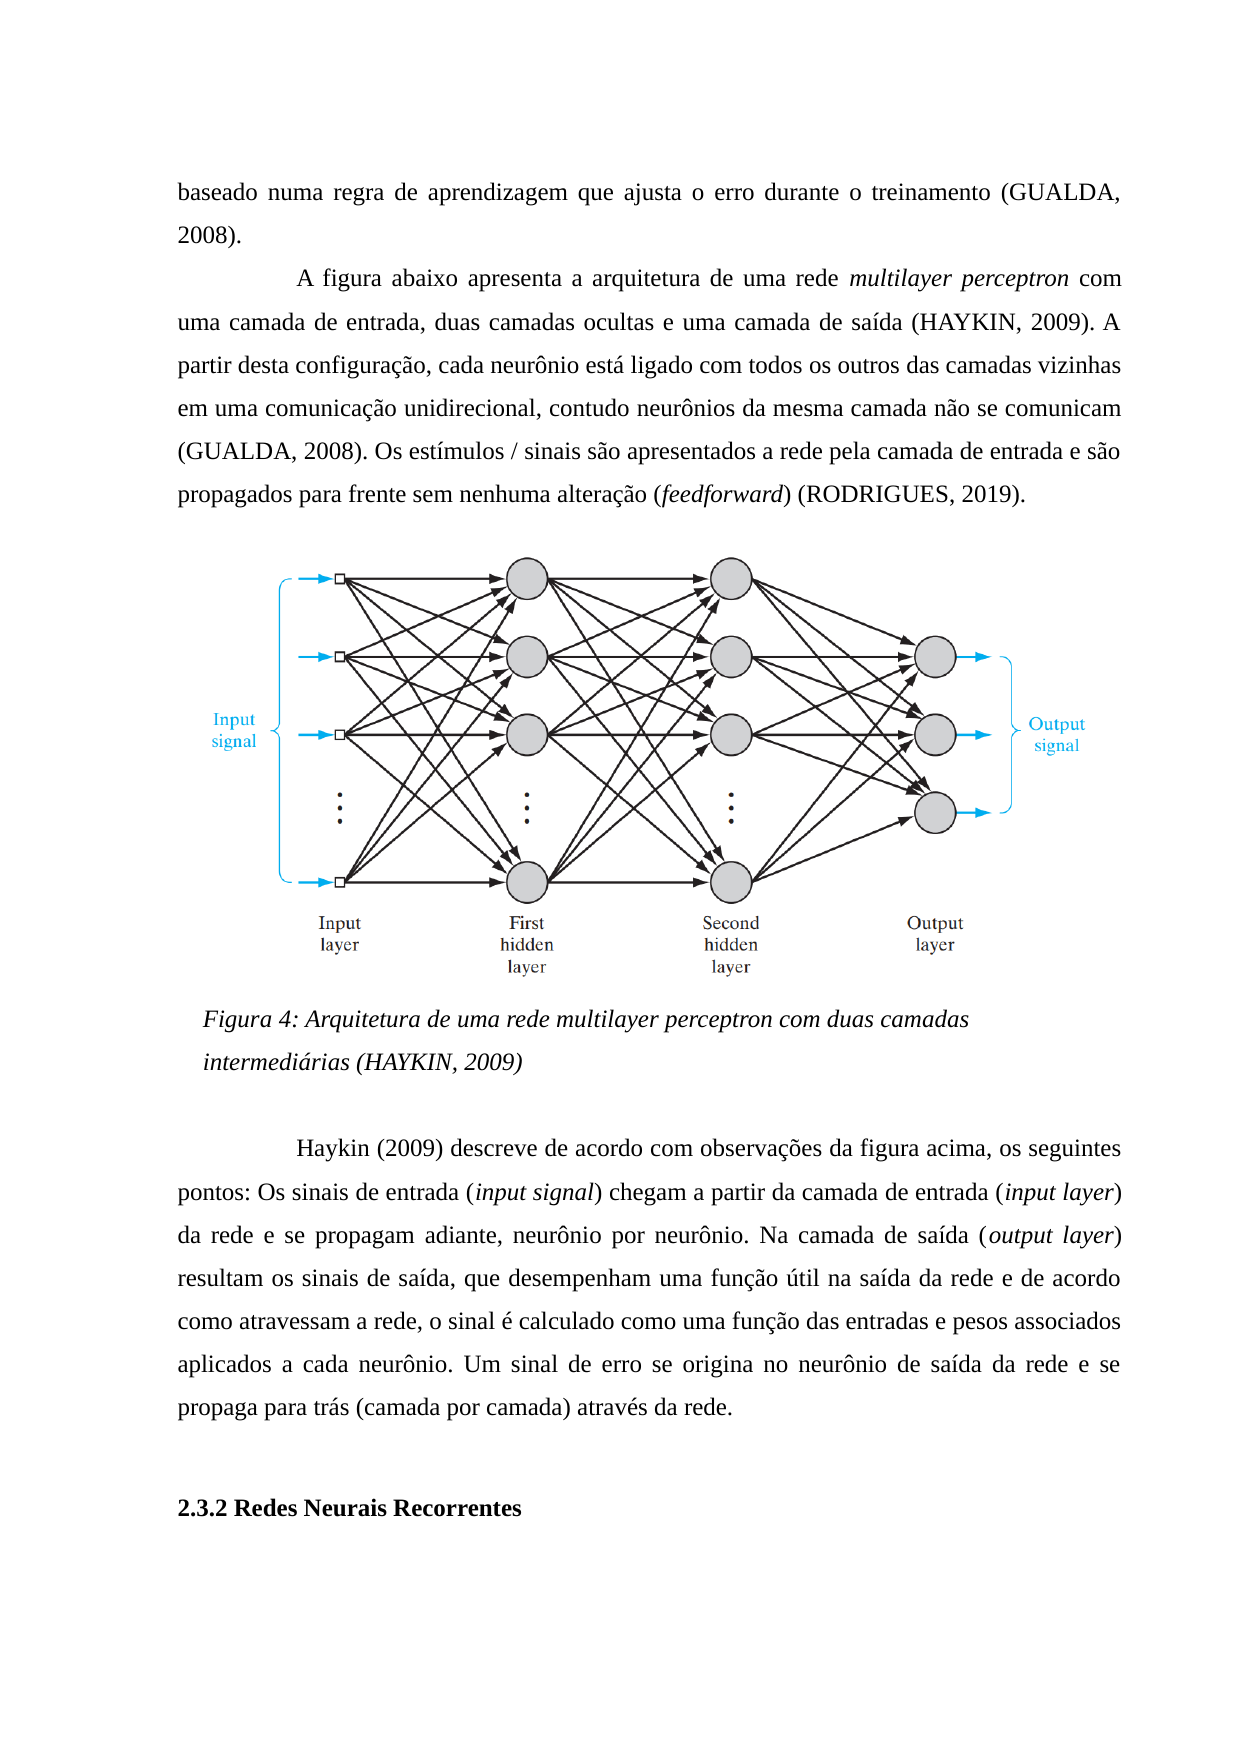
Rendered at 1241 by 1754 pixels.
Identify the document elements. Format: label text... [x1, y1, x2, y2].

picture [202, 534, 1097, 990]
text Haykin (2009) descreve de acordo com observações da figura acima, os seguintes pontos: Os sinais de entrada (input signal) chegam a partir da camada de entrada (input layer) da rede e se propagam adiante, neurônio por neurônio. Na camada de saída (output layer) resultam os sinais de saída, que desempenham uma função útil na saída da rede e de acordo como atravessam a rede, o sinal é calculado como uma função das entradas e pesos associados aplicados a cada neurônio. Um sinal de erro se origina no neurônio de saída da rede e se propaga para trás (camada por camada) através da rede. [177, 1133, 1122, 1421]
text baseado numa regra de aprendizagem que ajusta o erro durante o treinamento (GUALDA, 2008). [177, 177, 1122, 249]
text A figura abaixo apresenta a arquitetura de uma rede multilayer perceptron com uma camada de entrada, duas camadas ocultas e uma camada de saída (HAYKIN, 2009). A partir desta configuração, cada neurônio está ligado com todos os outros das camadas vizinhas em uma comunicação unidirecional, contudo neurônios da mesma camada não se comunicam (GUALDA, 2008). Os estímulos / sinais são apresentados a rede pela camada de entrada e são propagados para frente sem nenhuma alteração (feedforward) (RODRIGUES, 2019). [177, 263, 1122, 508]
subtitle 2.3.2 Redes Neurais Recorrentes [177, 1493, 1122, 1522]
text Figura 4: Arquitetura de uma rede multilayer perceptron com duas camadas intermediárias (HAYKIN, 2009) [203, 990, 1097, 1076]
